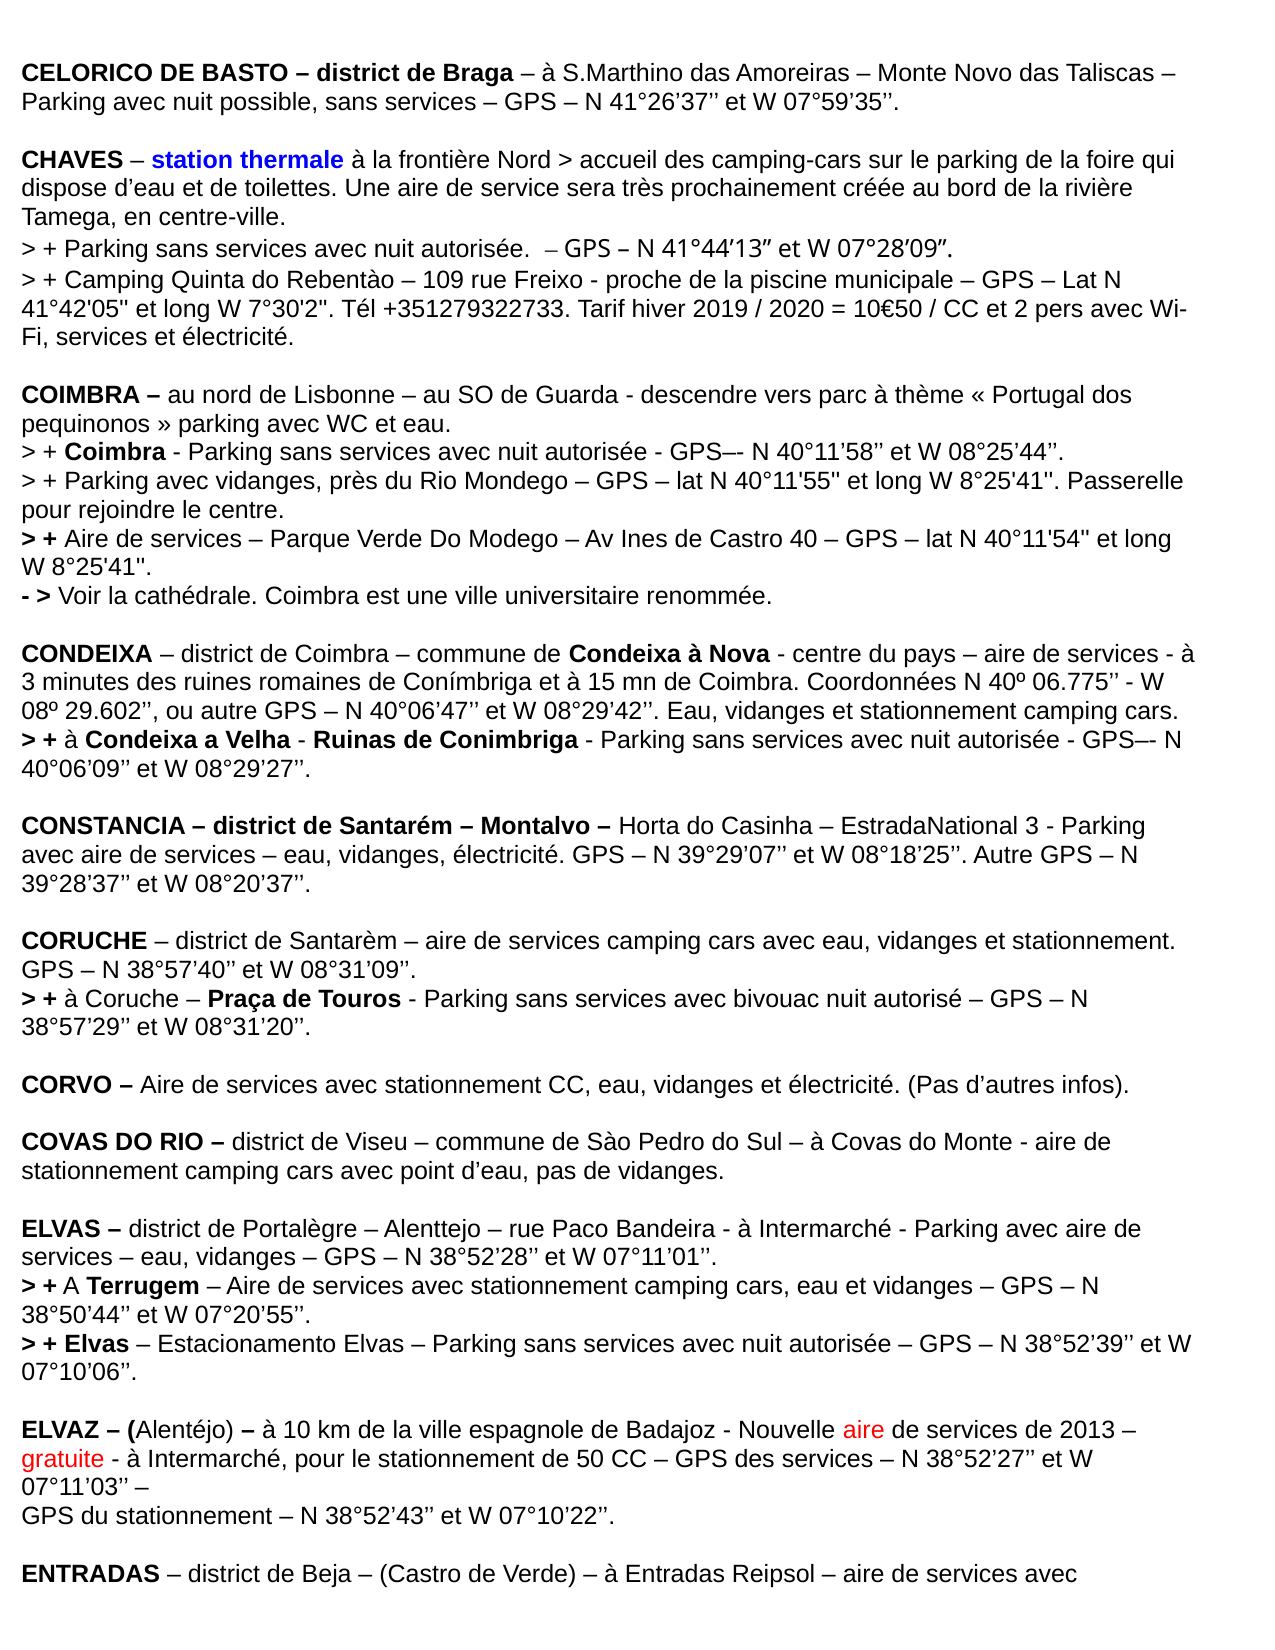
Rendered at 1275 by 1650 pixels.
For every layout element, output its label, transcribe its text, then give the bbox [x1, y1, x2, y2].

text ELVAS – district de Portalègre – Alenttejo – rue Paco Bandeira - à Intermarché - Parking avec aire de services – eau, vidanges – GPS – N 38°52’28’’ et W 07°11’01’’. > + A Terrugem – Aire de services avec stationnement camping cars, eau et vidanges – GPS – N 38°50’44’’ et W 07°20’55’’. > + Elvas – Estacionamento Elvas – Parking sans services avec nuit autorisée – GPS – N 38°52’39’’ et W 07°10’06’’. [21, 1214, 1196, 1386]
text > + à Condeixa a Velha - Ruinas de Conimbriga - Parking sans services avec nuit autorisée - GPS–- N 40°06’09’’ et W 08°29’27’’. [21, 725, 1196, 782]
text CELORICO DE BASTO – district de Braga – à S.Marthino das Amoreiras – Monte Novo das Taliscas – Parking avec nuit possible, sans services – GPS – N 41°26’37’’ et W 07°59’35’’. [21, 58, 1196, 116]
text ELVAZ – (Alentéjo) – à 10 km de la ville espagnole de Badajoz - Nouvelle aire de services de 2013 – gratuite - à Intermarché, pour le stationnement de 50 CC – GPS des services – N 38°52’27’’ et W 07°11’03’’ – [21, 1415, 1196, 1501]
text ENTRADAS – district de Beja – (Castro de Verde) – à Entradas Reipsol – aire de services avec [21, 1559, 1196, 1587]
text CORUCHE – district de Santarèm – aire de services camping cars avec eau, vidanges et stationnement. GPS – N 38°57’40’’ et W 08°31’09’’. [21, 926, 1196, 984]
text COIMBRA – au nord de Lisbonne – au SO de Guarda - descendre vers parc à thème « Portugal dos pequinonos » parking avec WC et eau. [21, 380, 1196, 437]
text > + Coimbra - Parking sans services avec nuit autorisée - GPS–- N 40°11’58’’ et W 08°25’44’’. [21, 437, 1196, 466]
text > + Parking avec vidanges, près du Rio Mondego – GPS – lat N 40°11'55'' et long W 8°25'41''. Passerelle pour rejoindre le centre. [21, 466, 1196, 524]
text CHAVES – station thermale à la frontière Nord > accueil des camping-cars sur le parking de la foire qui dispose d’eau et de toilettes. Une aire de service sera très prochainement créée au bord de la rivière Tamega, en centre-ville. > + Parking sans services avec nuit autorisée. – GPS – N 41°44’13’’ et W 07°28’09’’. > + Camping Quinta do Rebentào – 109 rue Freixo - proche de la piscine municipale – GPS – Lat N 41°42'05'' et long W 7°30'2''. Tél +351279322733. Tarif hiver 2019 / 2020 = 10€50 / CC et 2 pers avec Wi-Fi, services et électricité. [21, 144, 1196, 351]
text CONDEIXA – district de Coimbra – commune de Condeixa à Nova - centre du pays – aire de services - à 3 minutes des ruines romaines de Conímbriga et à 15 mn de Coimbra. Coordonnées N 40º 06.775’’ - W 08º 29.602’’, ou autre GPS – N 40°06’47’’ et W 08°29’42’’. Eau, vidanges et stationnement camping cars. [21, 639, 1196, 725]
text CONSTANCIA – district de Santarém – Montalvo – Horta do Casinha – EstradaNational 3 - Parking avec aire de services – eau, vidanges, électricité. GPS – N 39°29’07’’ et W 08°18’25’’. Autre GPS – N 39°28’37’’ et W 08°20’37’’. [21, 811, 1196, 897]
text - > Voir la cathédrale. Coimbra est une ville universitaire renommée. [21, 581, 1196, 610]
text CORVO – Aire de services avec stationnement CC, eau, vidanges et électricité. (Pas d’autres infos). [21, 1070, 1196, 1099]
text GPS du stationnement – N 38°52’43’’ et W 07°10’22’’. [21, 1501, 1196, 1530]
text > + à Coruche – Praça de Touros - Parking sans services avec bivouac nuit autorisé – GPS – N 38°57’29’’ et W 08°31’20’’. [21, 984, 1196, 1041]
text COVAS DO RIO – district de Viseu – commune de Sào Pedro do Sul – à Covas do Monte - aire de stationnement camping cars avec point d’eau, pas de vidanges. [21, 1127, 1196, 1185]
text > + Aire de services – Parque Verde Do Modego – Av Ines de Castro 40 – GPS – lat N 40°11'54'' et long W 8°25'41''. [21, 524, 1196, 581]
